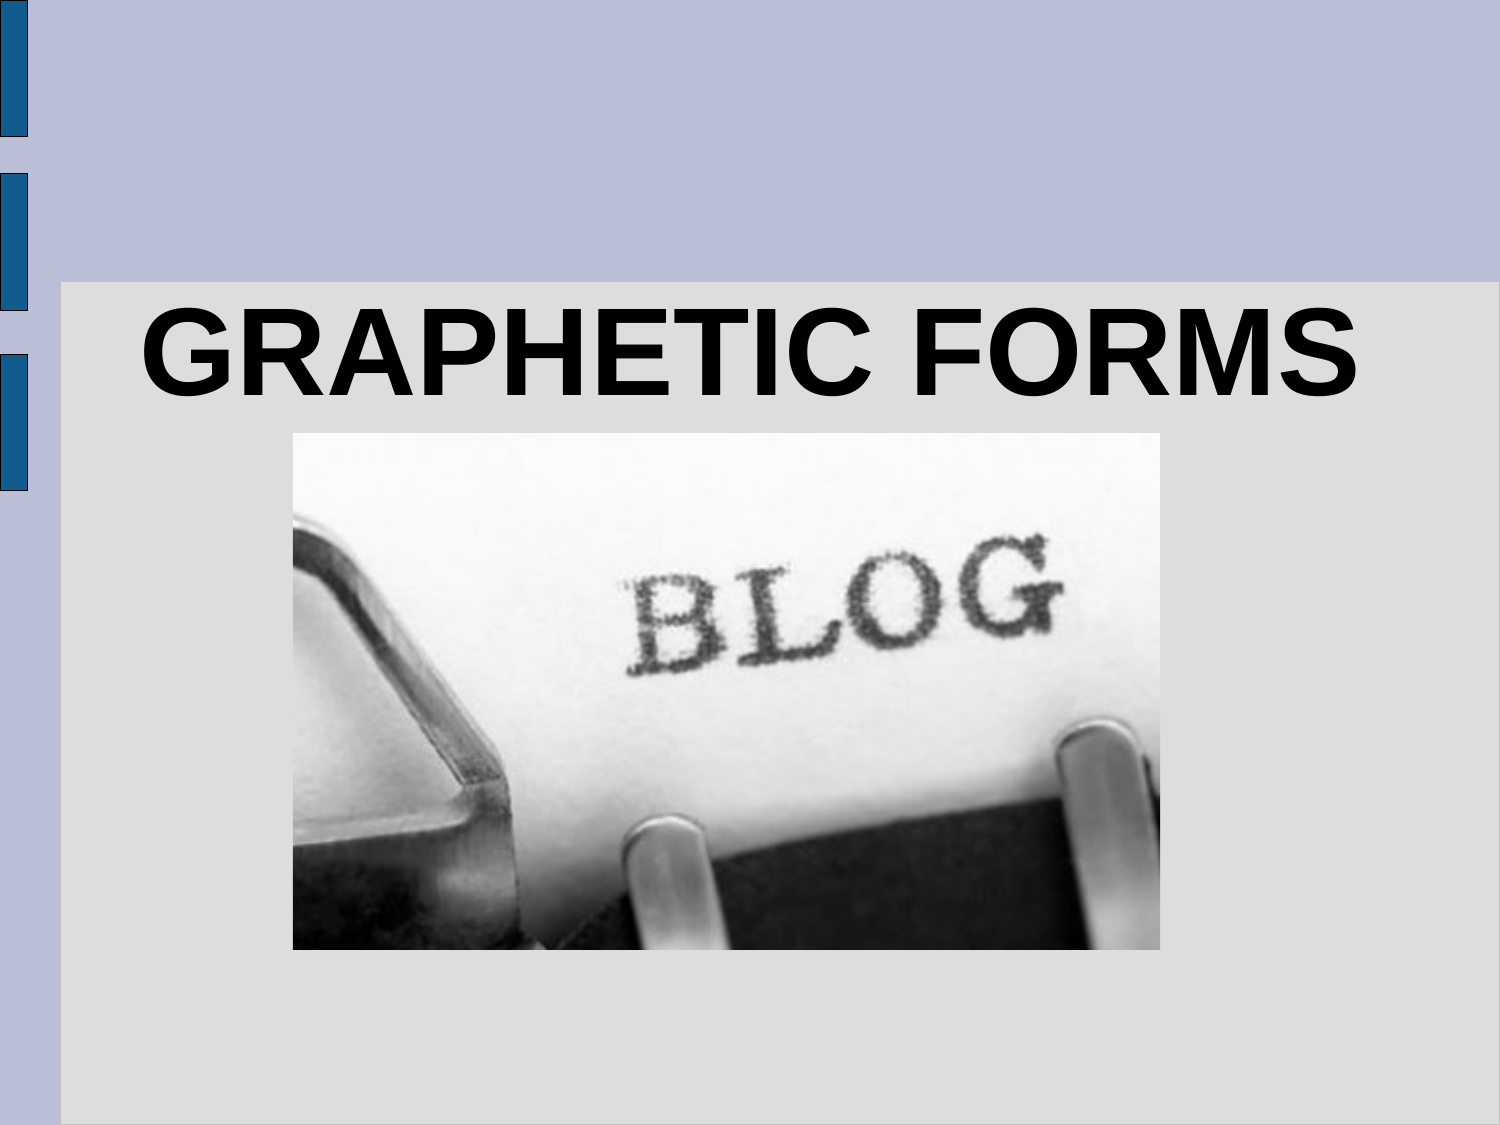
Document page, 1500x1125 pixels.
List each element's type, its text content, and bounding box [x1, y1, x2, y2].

picture [292, 433, 1161, 950]
list GRAPHETIC FORMS [75, 262, 1426, 1006]
